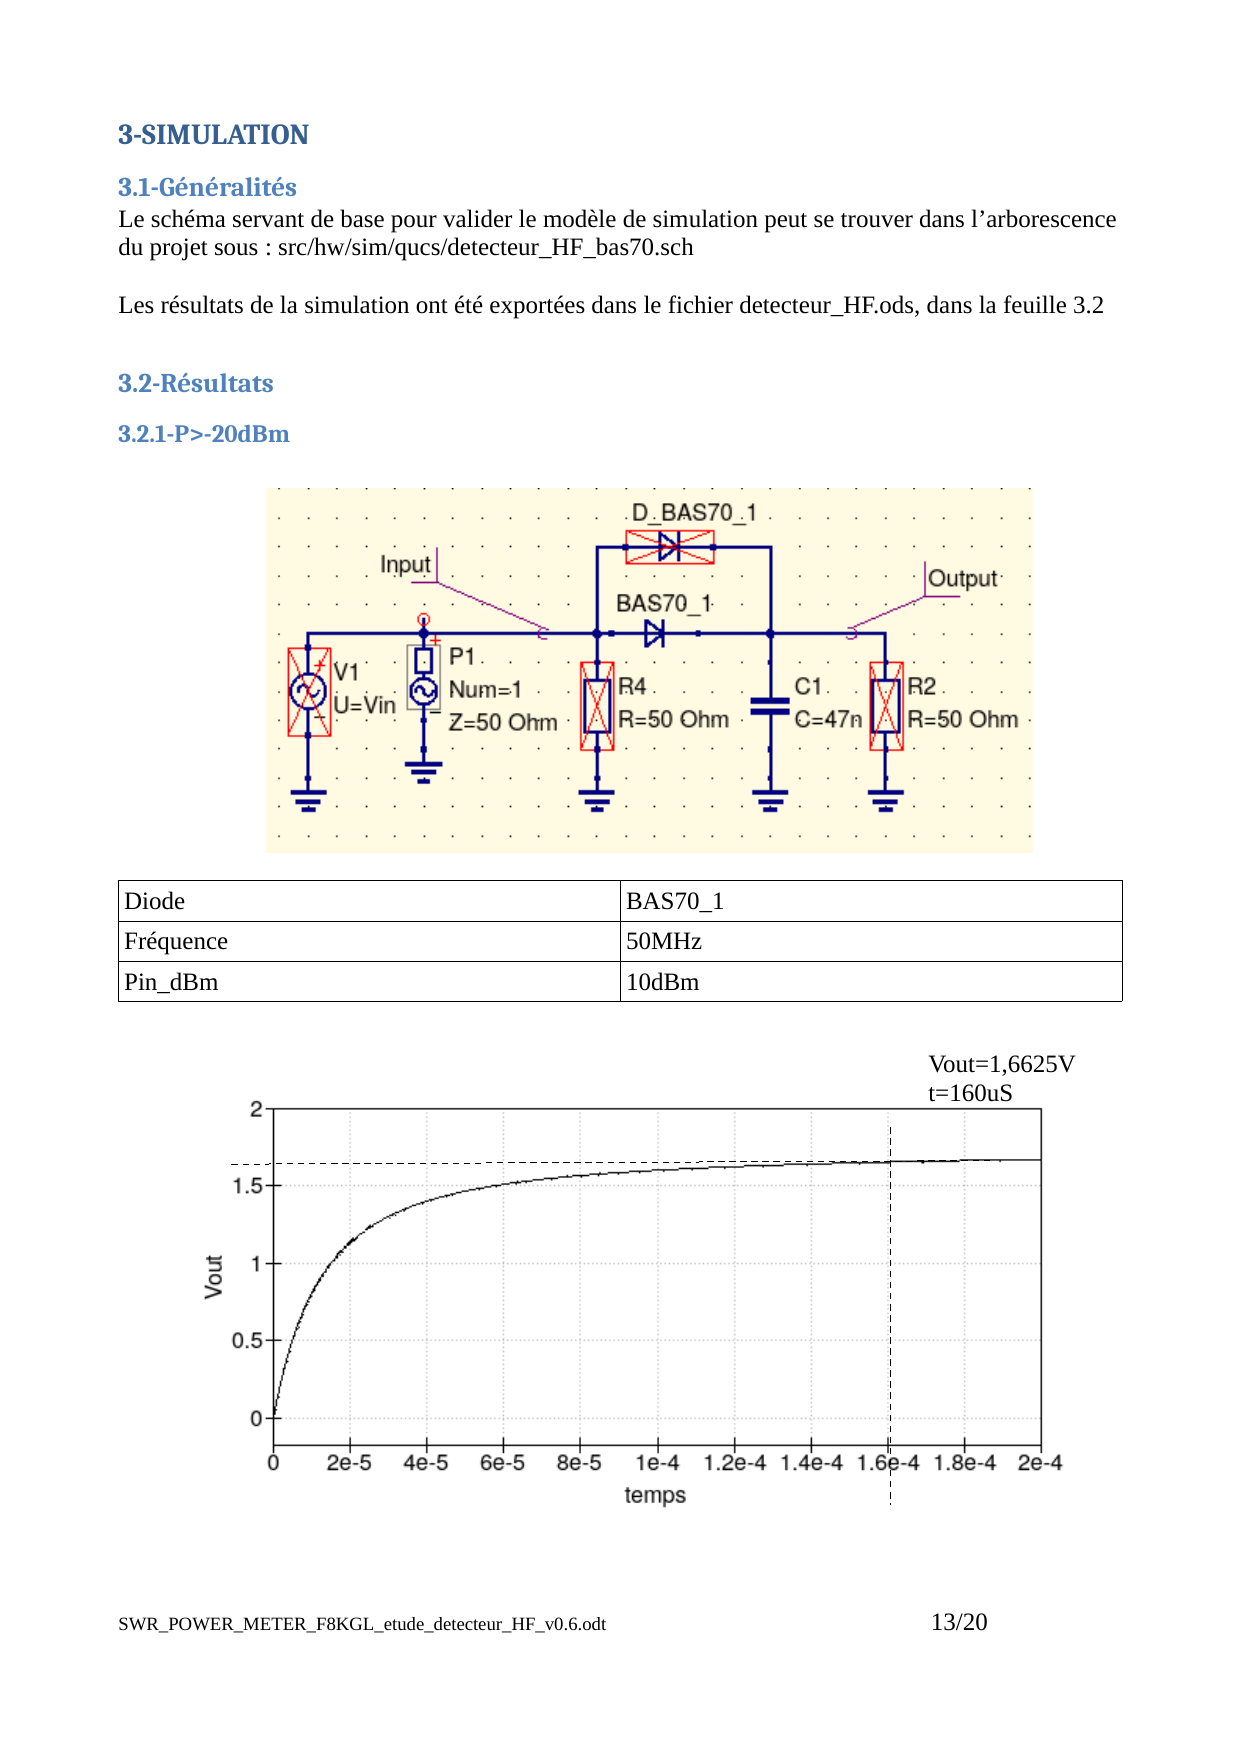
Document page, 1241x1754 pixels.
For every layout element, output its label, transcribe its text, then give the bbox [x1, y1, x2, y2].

table_cell 10dBm [621, 962, 1122, 1001]
table_header BAS70_1 [621, 881, 1122, 921]
subtitle 3.2.1-P>-20dBm [118, 420, 1122, 449]
subtitle 3.2-Résultats [118, 368, 1122, 399]
table_cell Fréquence [119, 922, 620, 961]
text Les résultats de la simulation ont été exportées dans le fichier detecteur_HF.ods, dans la feuille 3.2 [118, 290, 1122, 319]
subtitle 3-SIMULATION [118, 118, 1122, 152]
table_cell Pin_dBm [119, 962, 620, 1001]
table_cell 50MHz [621, 922, 1122, 961]
subtitle 3.1-Généralités [118, 172, 1122, 204]
text Le schéma servant de base pour valider le modèle de simulation peut se trouver dans l’arborescence du projet sous : src/hw/sim/qucs/detecteur_HF_bas70.sch [118, 204, 1122, 261]
picture [168, 1087, 1072, 1557]
picture [266, 488, 1034, 853]
table_header Diode [119, 881, 620, 921]
